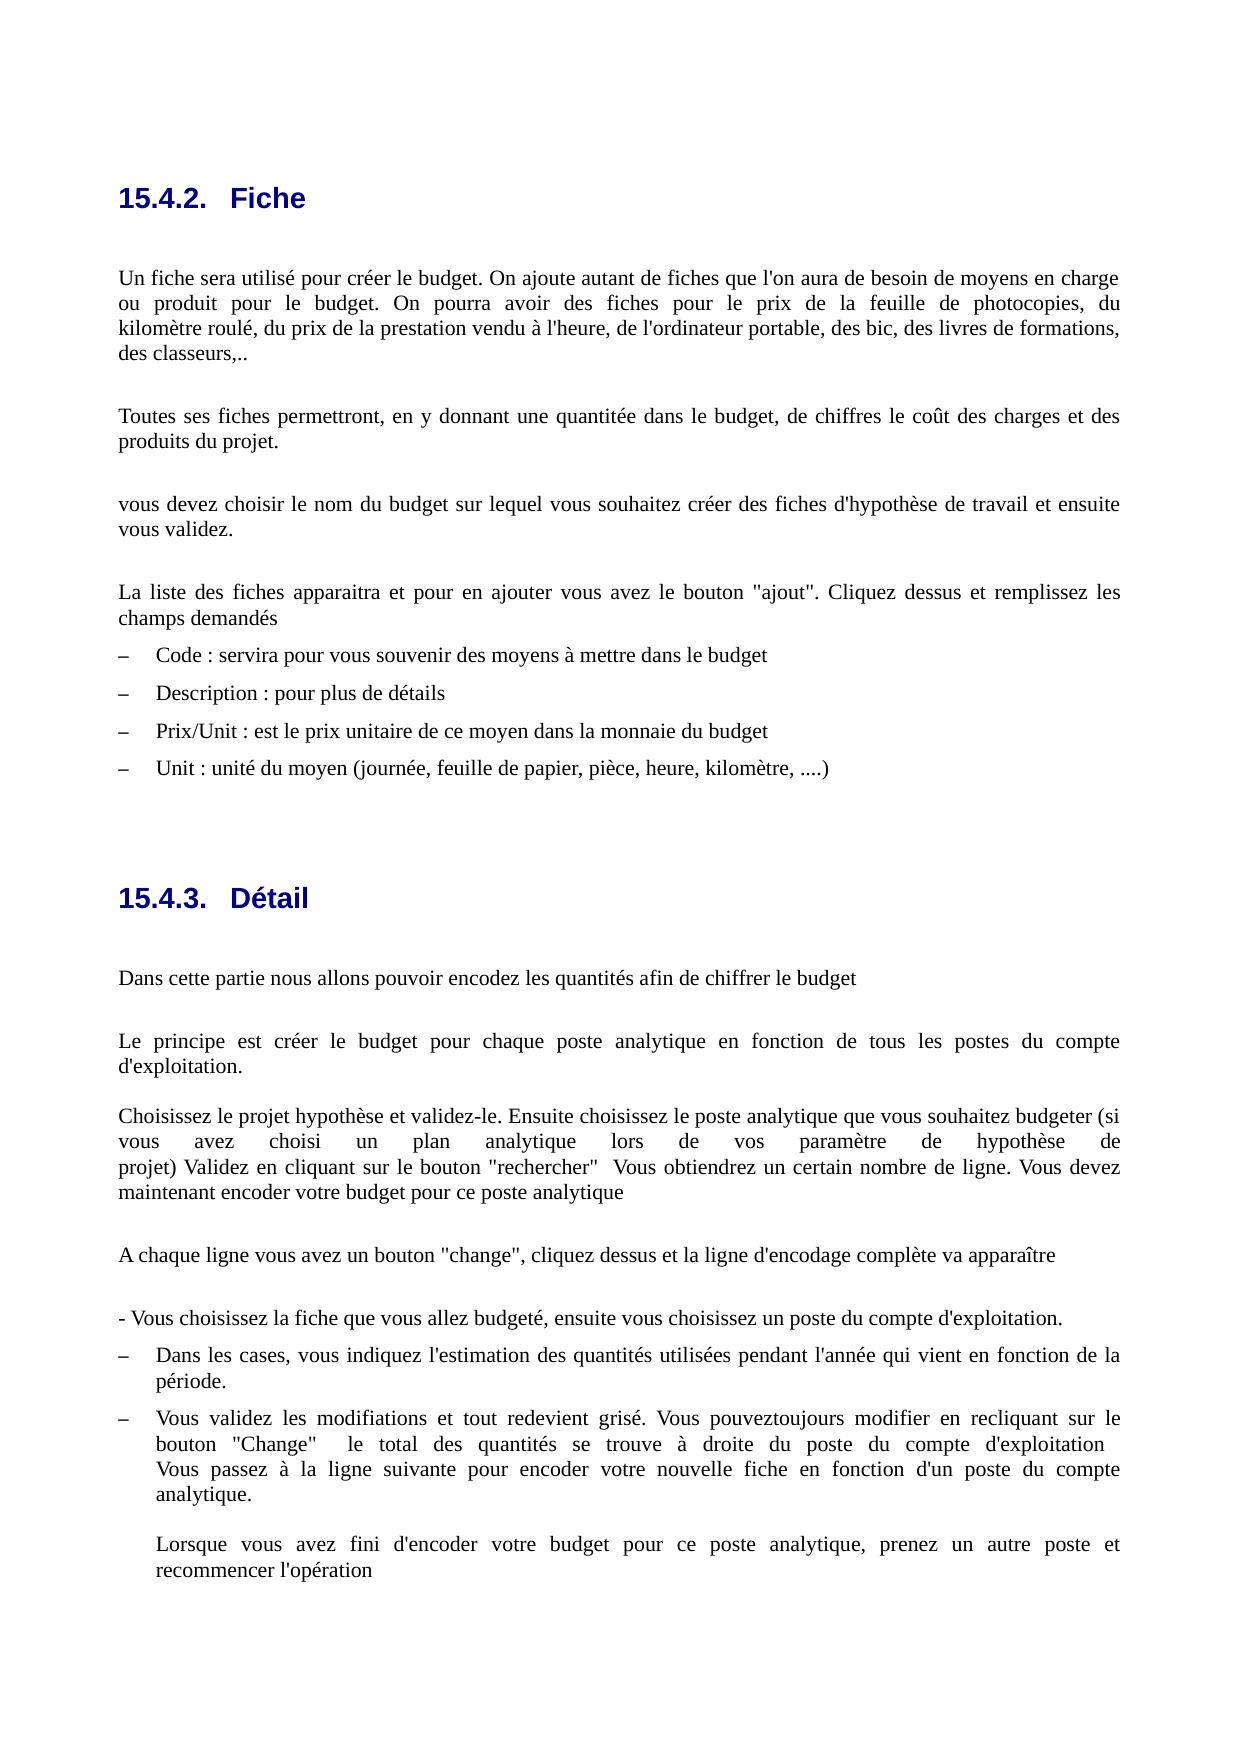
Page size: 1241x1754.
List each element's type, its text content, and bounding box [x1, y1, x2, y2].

text Toutes ses fiches permettront, en y donnant une quantitée dans le budget, de chiffres le coût des charges et des produits du projet. [118, 378, 1122, 453]
text A chaque ligne vous avez un bouton "change", cliquez dessus et la ligne d'encodage complète va apparaître [118, 1217, 1122, 1267]
list Dans les cases, vous indiquez l'estimation des quantités utilisées pendant l'année qui vient en fonction de la période. [118, 1342, 1122, 1393]
list Prix/Unit : est le prix unitaire de ce moyen dans la monnaie du budget [118, 718, 1122, 743]
list Vous validez les modifiations et tout redevient grisé. Vous pouveztoujours modifier en recliquant sur le bouton "Change" le total des quantités se trouve à droite du poste du compte d'exploitation Vous passez à la ligne suivante pour encoder votre nouvelle fiche en fonction d'un poste du compte analytique. Lorsque vous avez fini d'encoder votre budget pour ce poste analytique, prenez un autre poste et recommencer l'opération [118, 1405, 1122, 1582]
subtitle Fiche [118, 181, 1122, 214]
text La liste des fiches apparaitra et pour en ajouter vous avez le bouton "ajout". Cliquez dessus et remplissez les champs demandés [118, 554, 1122, 630]
text Dans cette partie nous allons pouvoir encodez les quantités afin de chiffrer le budget [118, 965, 1122, 990]
text Le principe est créer le budget pour chaque poste analytique en fonction de tous les postes du compte d'exploitation. Choisissez le projet hypothèse et validez-le. Ensuite choisissez le poste analytique que vous souhaitez budgeter (si vous avez choisi un plan analytique lors de vos paramètre de hypothèse de projet) Validez en cliquant sur le bouton "rechercher" Vous obtiendrez un certain nombre de ligne. Vous devez maintenant encoder votre budget pour ce poste analytique [118, 1002, 1122, 1204]
subtitle Détail [118, 881, 1122, 914]
text vous devez choisir le nom du budget sur lequel vous souhaitez créer des fiches d'hypothèse de travail et ensuite vous validez. [118, 466, 1122, 542]
text - Vous choisissez la fiche que vous allez budgeté, ensuite vous choisissez un poste du compte d'exploitation. [118, 1279, 1122, 1330]
text Un fiche sera utilisé pour créer le budget. On ajoute autant de fiches que l'on aura de besoin de moyens en charge ou produit pour le budget. On pourra avoir des fiches pour le prix de la feuille de photocopies, du kilomètre roulé, du prix de la prestation vendu à l'heure, de l'ordinateur portable, des bic, des livres de formations, des classeurs,.. [118, 264, 1122, 365]
list Code : servira pour vous souvenir des moyens à mettre dans le budget [118, 642, 1122, 667]
list Description : pour plus de détails [118, 680, 1122, 705]
list Unit : unité du moyen (journée, feuille de papier, pièce, heure, kilomètre, ....) [118, 755, 1122, 781]
